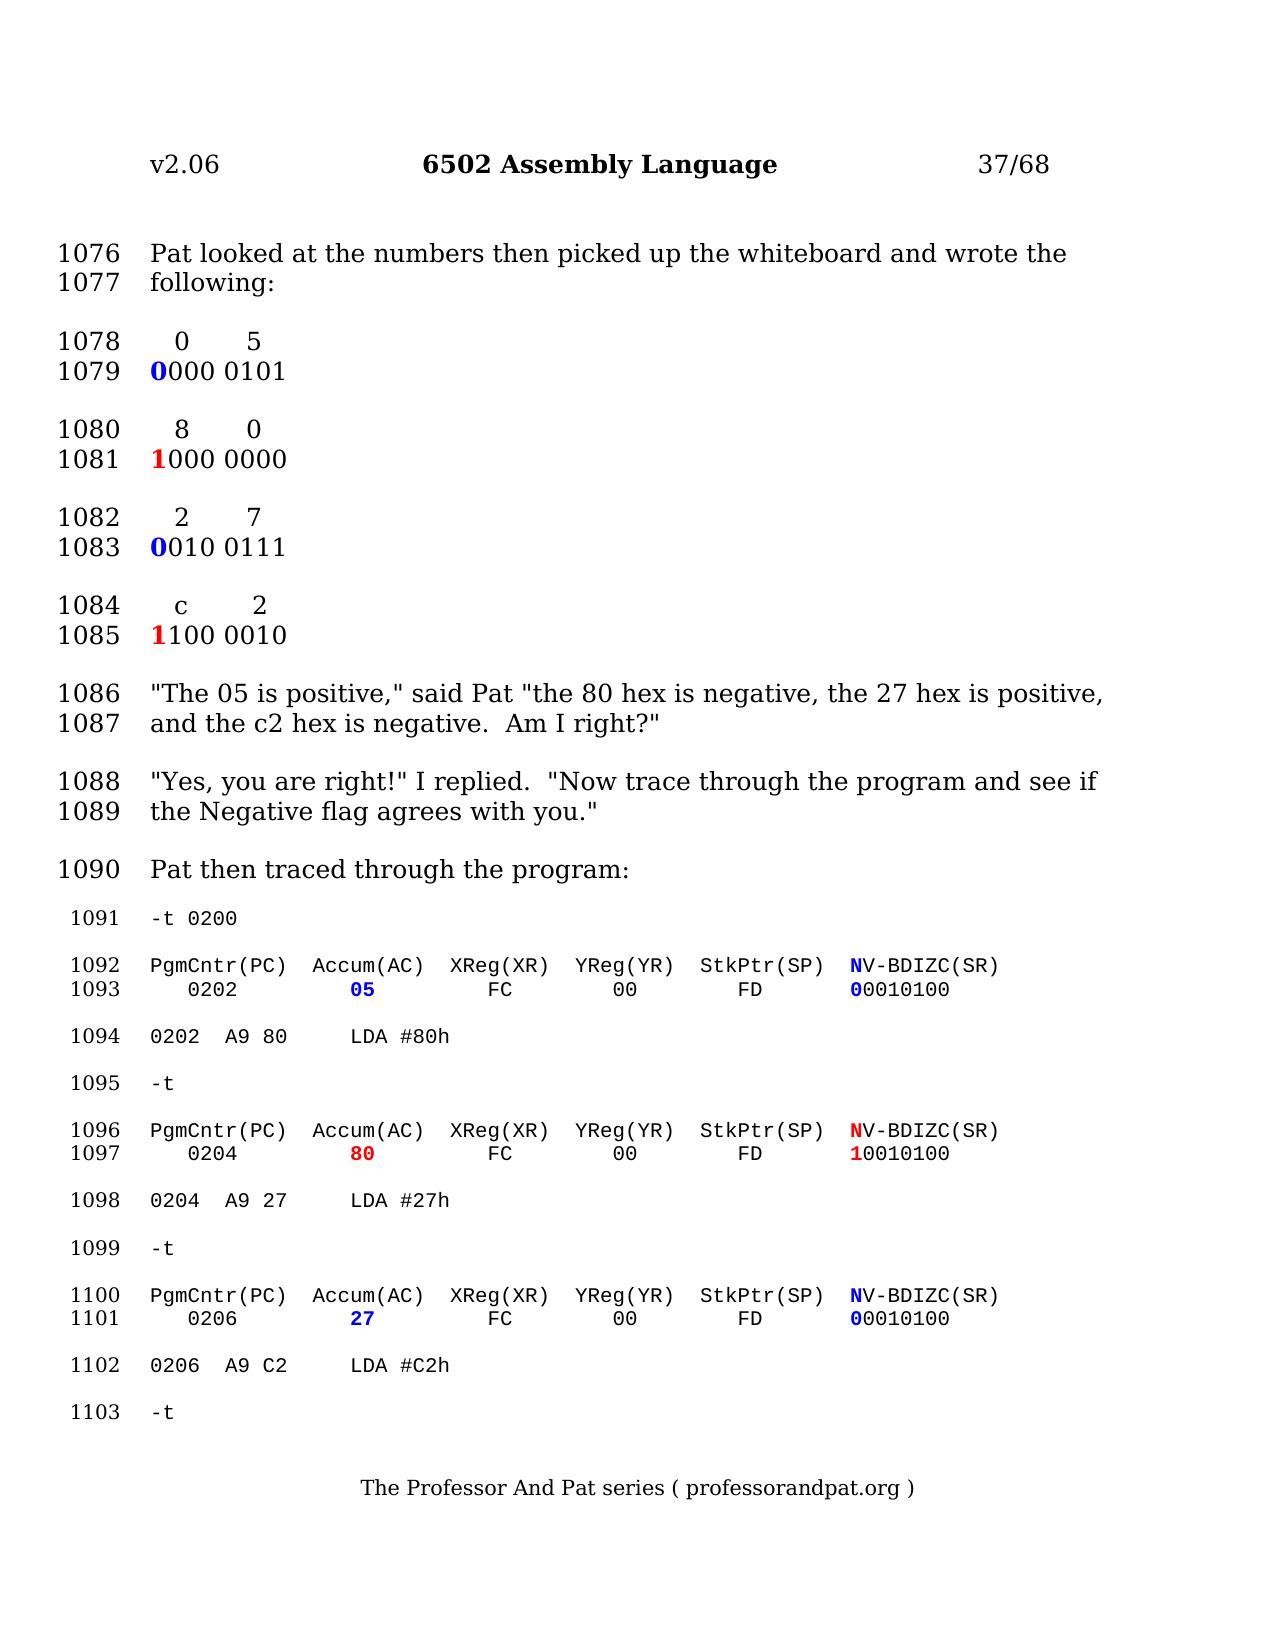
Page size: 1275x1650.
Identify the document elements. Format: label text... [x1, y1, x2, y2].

text 0 5 [150, 327, 1125, 356]
text -t [150, 1073, 1125, 1096]
text -t 0200 [150, 908, 1125, 932]
text 0206 A9 C2 LDA #C2h [150, 1355, 1125, 1379]
text 0204 80 FC 00 FD 10010100 [150, 1143, 1125, 1167]
text 0206 27 FC 00 FD 00010100 [150, 1308, 1125, 1332]
text 0202 05 FC 00 FD 00010100 [150, 979, 1125, 1002]
text PgmCntr(PC) Accum(AC) XReg(XR) YReg(YR) StkPtr(SP) NV-BDIZC(SR) [150, 1285, 1125, 1308]
text "The 05 is positive," said Pat "the 80 hex is negative, the 27 hex is positive, and the c2 hex is negative. Am I right?" [150, 679, 1125, 738]
text 2 7 [150, 503, 1125, 533]
text 1000 0000 [150, 444, 1125, 474]
text 8 0 [150, 415, 1125, 444]
text -t [150, 1402, 1125, 1426]
text PgmCntr(PC) Accum(AC) XReg(XR) YReg(YR) StkPtr(SP) NV-BDIZC(SR) [150, 955, 1125, 979]
text 0010 0111 [150, 533, 1125, 562]
text 0204 A9 27 LDA #27h [150, 1191, 1125, 1214]
text 0000 0101 [150, 356, 1125, 386]
text Pat then traced through the program: [150, 855, 1125, 884]
text Pat looked at the numbers then picked up the whiteboard and wrote the following: [150, 239, 1125, 298]
text PgmCntr(PC) Accum(AC) XReg(XR) YReg(YR) StkPtr(SP) NV-BDIZC(SR) [150, 1120, 1125, 1143]
text "Yes, you are right!" I replied. "Now trace through the program and see if the Negative flag agrees with you." [150, 767, 1125, 826]
text c 2 [150, 591, 1125, 621]
text -t [150, 1238, 1125, 1261]
text 0202 A9 80 LDA #80h [150, 1026, 1125, 1049]
text 1100 0010 [150, 621, 1125, 650]
